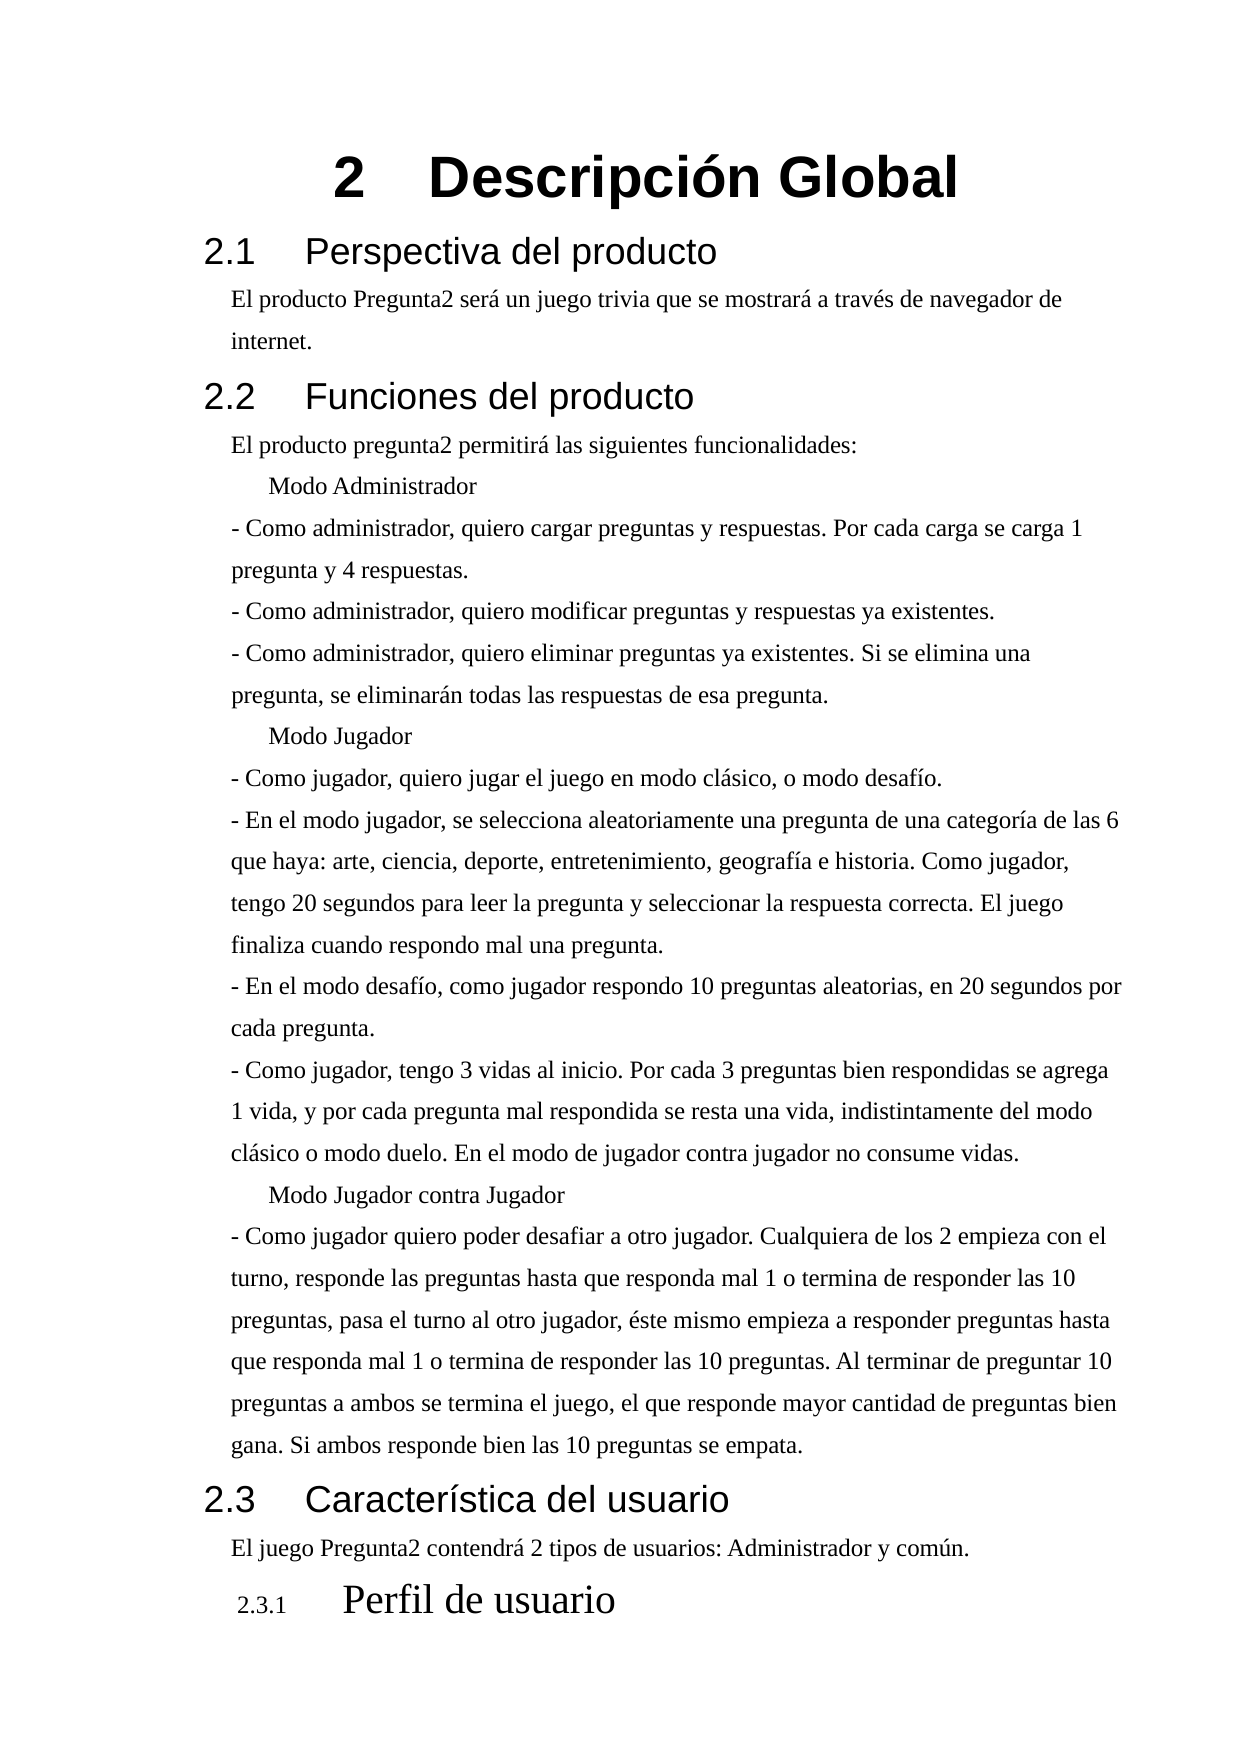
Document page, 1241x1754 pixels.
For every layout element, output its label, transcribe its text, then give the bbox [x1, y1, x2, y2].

list - Como jugador quiero poder desafiar a otro jugador. Cualquiera de los 2 empieza con el turno, responde las preguntas hasta que responda mal 1 o termina de responder las 10 preguntas, pasa el turno al otro jugador, éste mismo empieza a responder preguntas hasta que responda mal 1 o termina de responder las 10 preguntas. Al terminar de preguntar 10 preguntas a ambos se termina el juego, el que responde mayor cantidad de preguntas bien gana. Si ambos responde bien las 10 preguntas se empata. [193, 1221, 1122, 1458]
list - Como administrador, quiero cargar preguntas y respuestas. Por cada carga se carga 1 pregunta y 4 respuestas. [193, 513, 1122, 583]
list - Como jugador, quiero jugar el juego en modo clásico, o modo desafío. [193, 763, 1122, 792]
list - Como administrador, quiero eliminar preguntas ya existentes. Si se elimina una pregunta, se eliminarán todas las respuestas de esa pregunta. [193, 638, 1122, 708]
list - En el modo jugador, se selecciona aleatoriamente una pregunta de una categoría de las 6 que haya: arte, ciencia, deporte, entretenimiento, geografía e historia. Como jugador, tengo 20 segundos para leer la pregunta y seleccionar la respuesta correcta. El juego finaliza cuando respondo mal una pregunta. [193, 805, 1122, 958]
list El juego Pregunta2 contendrá 2 tipos de usuarios: Administrador y común. [193, 1533, 1122, 1562]
list El producto pregunta2 permitirá las siguientes funcionalidades: [193, 430, 1122, 458]
subtitle Perspectiva del producto [193, 229, 1122, 272]
list Modo Jugador contra Jugador [231, 1180, 1122, 1208]
list - Como jugador, tengo 3 vidas al inicio. Por cada 3 preguntas bien respondidas se agrega 1 vida, y por cada pregunta mal respondida se resta una vida, indistintamente del modo clásico o modo duelo. En el modo de jugador contra jugador no consume vidas. [193, 1055, 1122, 1167]
list Perfil de usuario [231, 1575, 1122, 1623]
list El producto Pregunta2 será un juego trivia que se mostrará a través de navegador de internet. [193, 284, 1122, 355]
subtitle Funciones del producto [193, 374, 1122, 417]
list - Como administrador, quiero modificar preguntas y respuestas ya existentes. [193, 596, 1122, 625]
list Modo Administrador [231, 471, 1122, 500]
title Descripción Global [156, 143, 1122, 210]
subtitle Característica del usuario [193, 1478, 1122, 1521]
list - En el modo desafío, como jugador respondo 10 preguntas aleatorias, en 20 segundos por cada pregunta. [193, 971, 1122, 1042]
list Modo Jugador [231, 721, 1122, 750]
